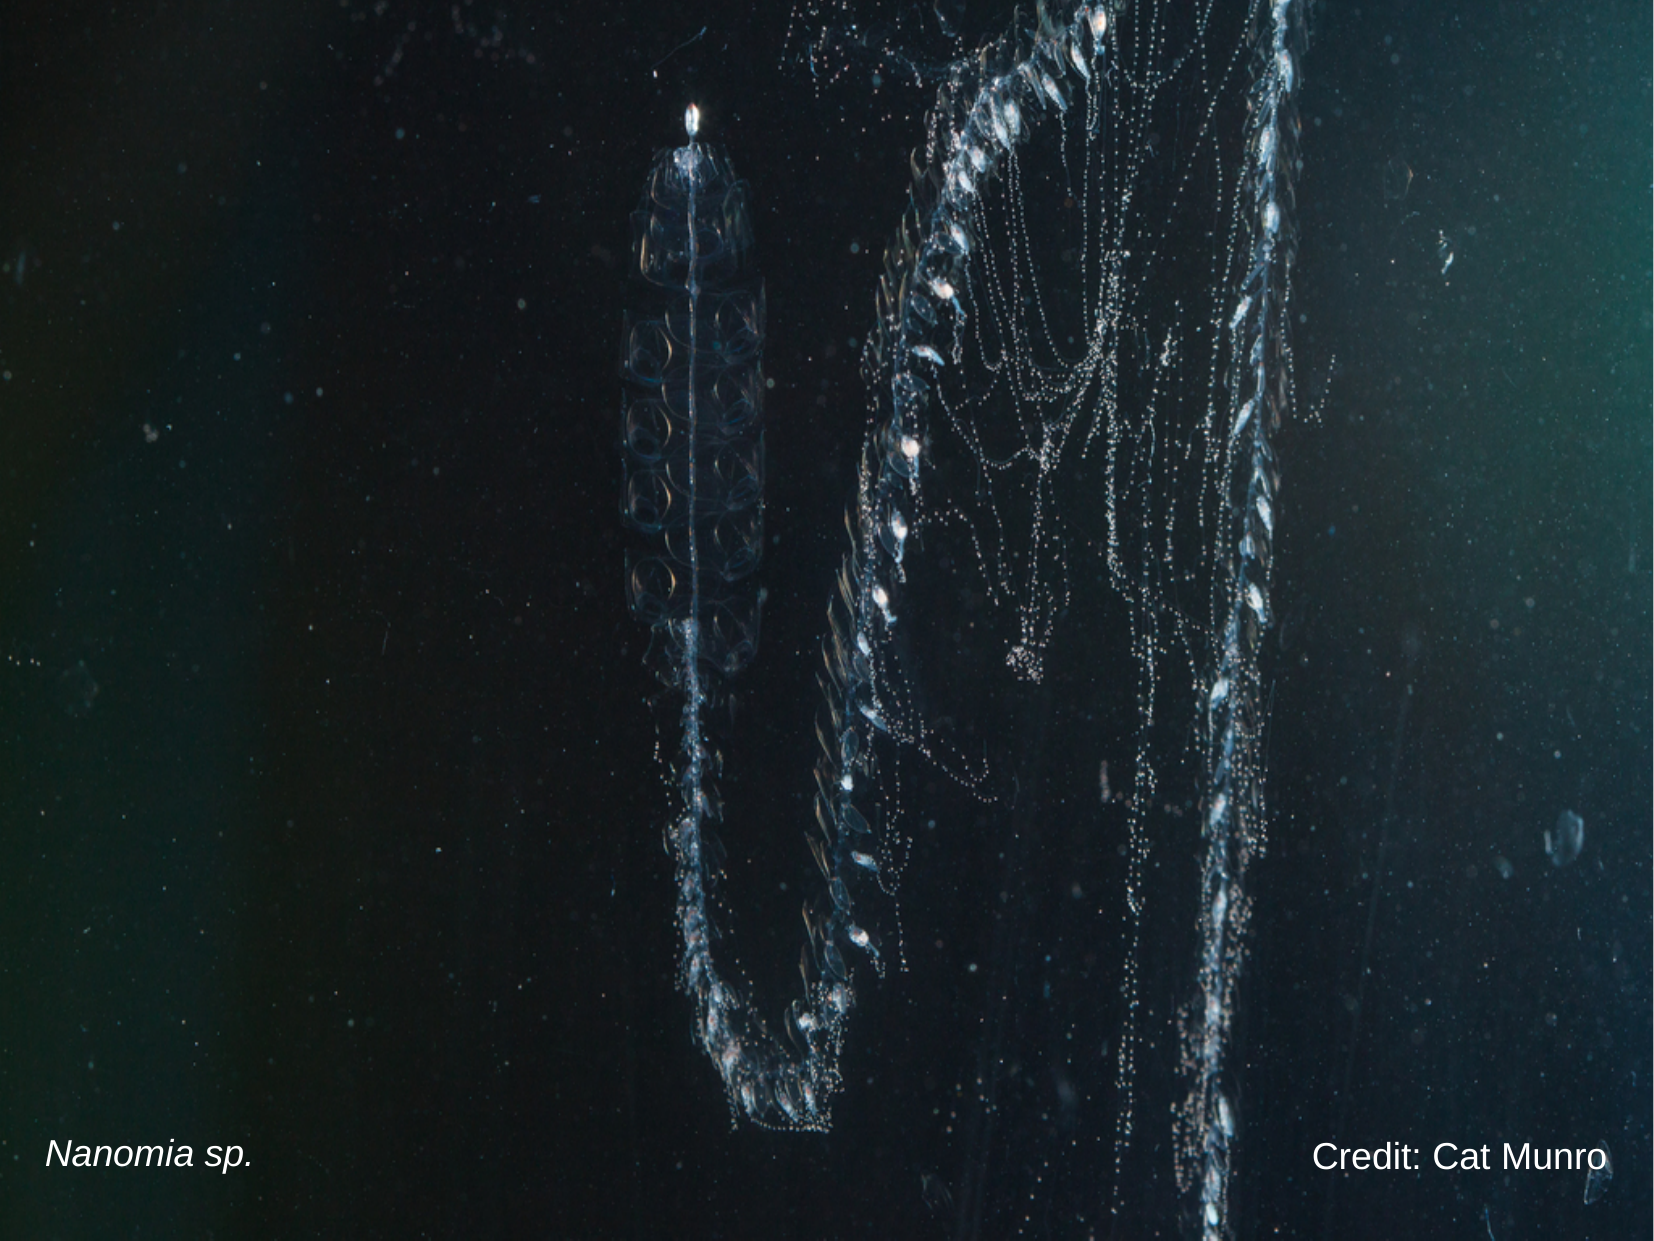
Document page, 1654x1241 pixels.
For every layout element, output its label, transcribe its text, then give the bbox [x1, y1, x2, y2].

picture [0, 0, 1654, 1241]
text_box Nanomia sp. [30, 1125, 451, 1182]
text_box Credit: Cat Munro [1297, 1128, 1628, 1186]
